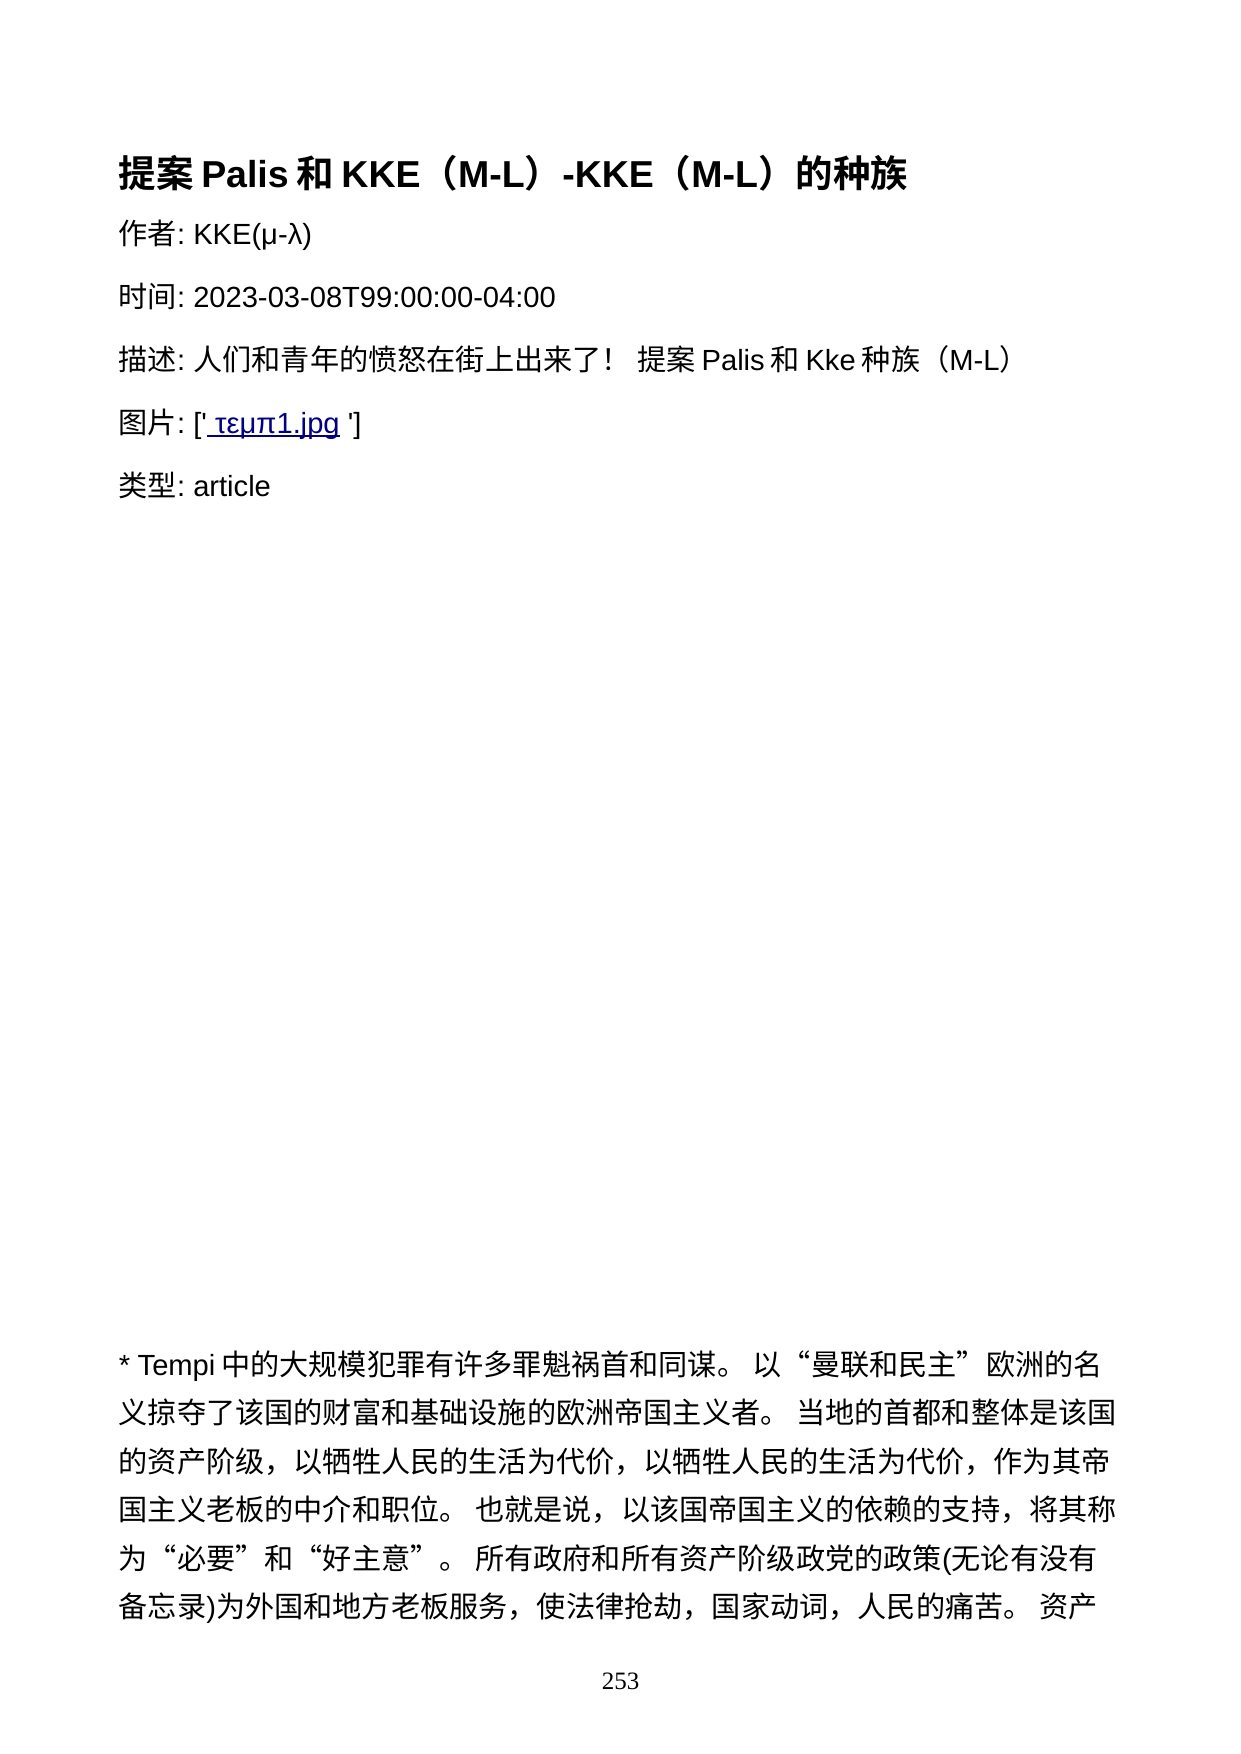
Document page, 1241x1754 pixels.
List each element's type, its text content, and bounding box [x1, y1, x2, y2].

text * Tempi中的大规模犯罪有许多罪魁祸首和同谋。 以“曼联和民主”欧洲的名义掠夺了该国的财富和基础设施的欧洲帝国主义者。 当地的首都和整体是该国的资产阶级，以牺牲人民的生活为代价，以牺牲人民的生活为代价，作为其帝国主义老板的中介和职位。 也就是说，以该国帝国主义的依赖的支持，将其称为“必要”和“好主意”。 所有政府和所有资产阶级政党的政策(无论有没有备忘录)为外国和地方老板服务，使法律抢劫，国家动词，人民的痛苦。 资产 [118, 526, 1122, 1626]
subtitle 提案Palis和KKE（M-L）-KKE（M-L）的种族 [118, 143, 1122, 198]
text 作者: ΚΚΕ(μ-λ) [118, 210, 1122, 253]
text 时间: 2023-03-08T99:00:00-04:00 [118, 273, 1122, 316]
text 描述: 人们和青年的愤怒在街上出来了！ 提案Palis和Kke种族（M-L） [118, 337, 1122, 379]
text 类型: article [118, 463, 1122, 505]
text 图片: [' τεμπ1.jpg '] [118, 400, 1122, 442]
